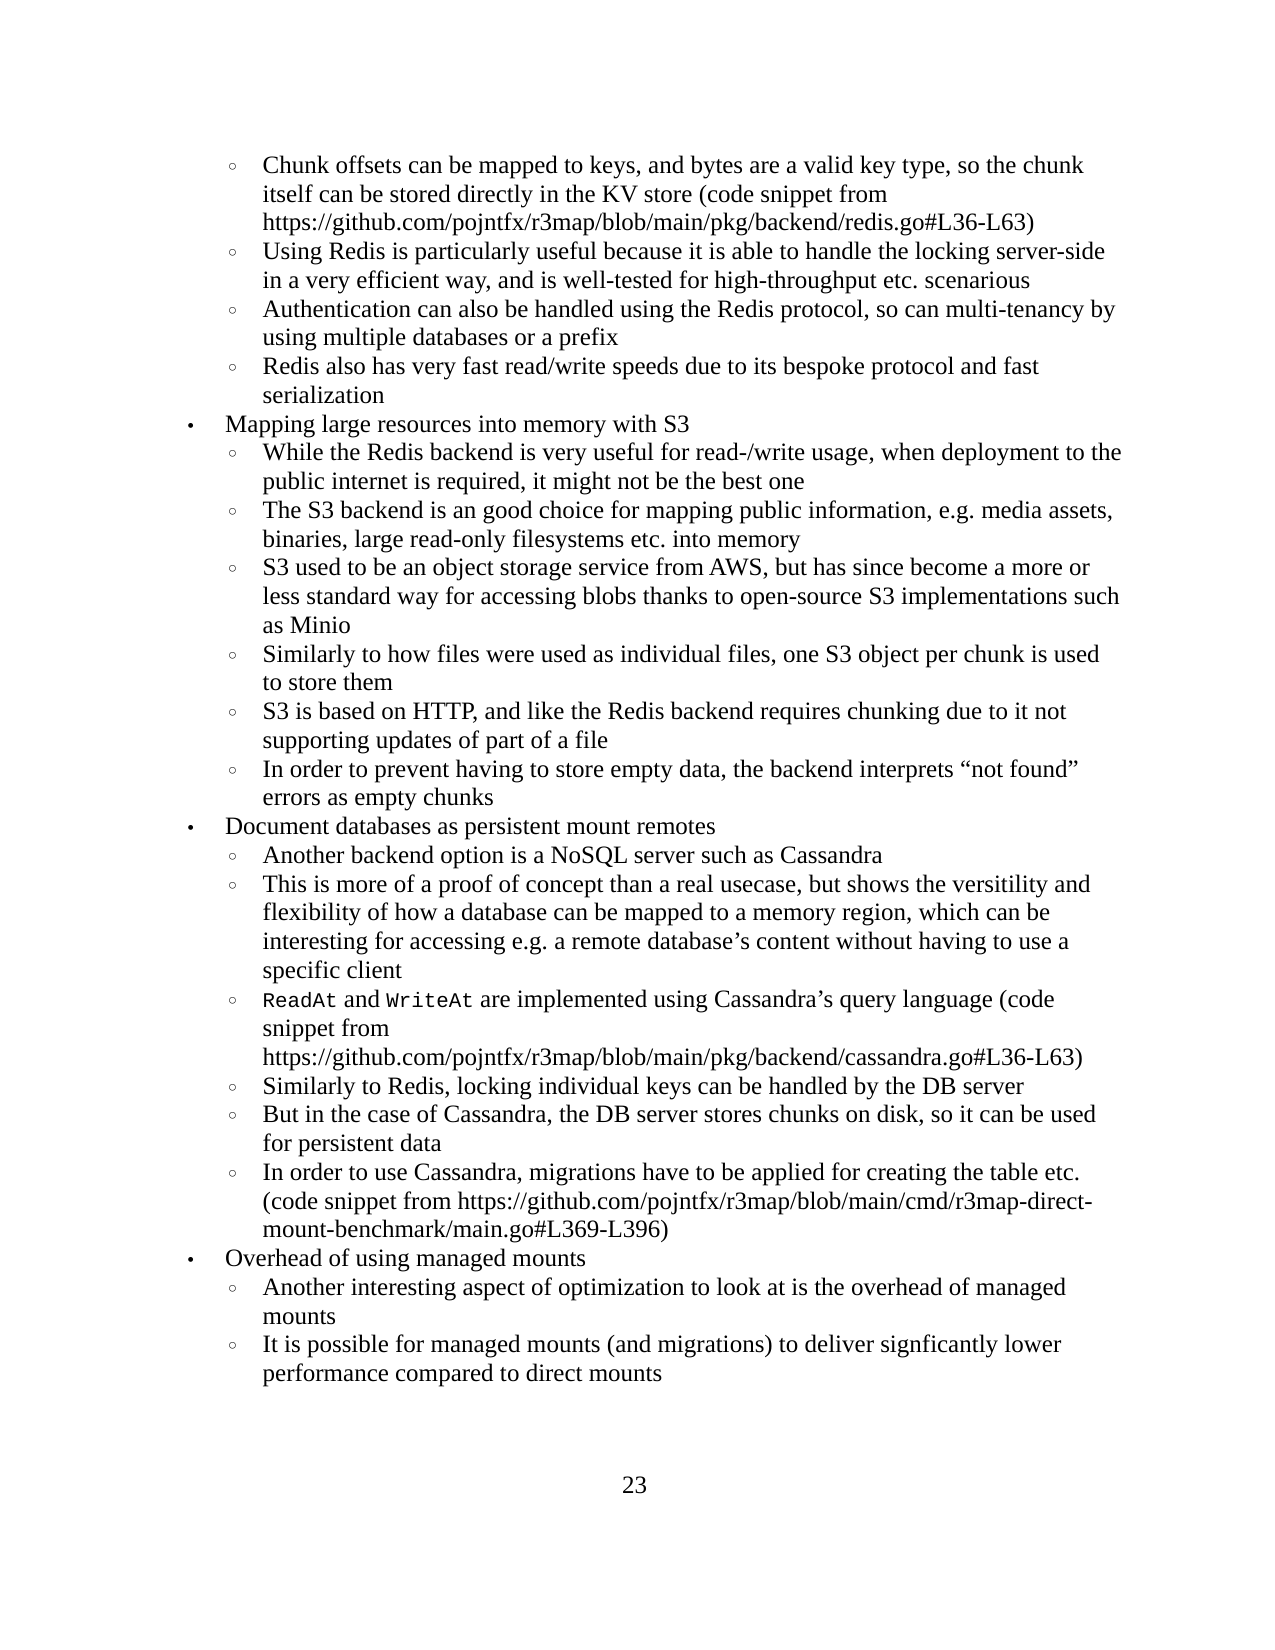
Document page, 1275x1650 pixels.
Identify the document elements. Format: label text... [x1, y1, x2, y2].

list Mapping large resources into memory with S3 [187, 409, 1125, 437]
list Overhead of using managed mounts [187, 1243, 1125, 1272]
list Authentication can also be handled using the Redis protocol, so can multi-tenancy by using multiple databases or a prefix [225, 294, 1125, 351]
list Another interesting aspect of optimization to look at is the overhead of managed mounts [225, 1272, 1125, 1329]
list This is more of a proof of concept than a real usecase, but shows the versitility and flexibility of how a database can be mapped to a memory region, which can be interesting for accessing e.g. a remote database’s content without having to use a specific client [225, 869, 1125, 984]
list In order to prevent having to store empty data, the backend interprets “not found” errors as empty chunks [225, 754, 1125, 811]
list ReadAt and WriteAt are implemented using Cassandra’s query language (code snippet from https://github.com/pojntfx/r3map/blob/main/pkg/backend/cassandra.go#L36-L63) [225, 984, 1125, 1071]
list But in the case of Cassandra, the DB server stores chunks on disk, so it can be used for persistent data [225, 1099, 1125, 1157]
list Another backend option is a NoSQL server such as Cassandra [225, 840, 1125, 869]
list Document databases as persistent mount remotes [187, 811, 1125, 840]
list It is possible for managed mounts (and migrations) to deliver signficantly lower performance compared to direct mounts [225, 1329, 1125, 1387]
list In order to use Cassandra, migrations have to be applied for creating the table etc. (code snippet from https://github.com/pojntfx/r3map/blob/main/cmd/r3map-direct-mount-benchmark/main.go#L369-L396) [225, 1157, 1125, 1243]
list Similarly to how files were used as individual files, one S3 object per chunk is used to store them [225, 639, 1125, 696]
list S3 is based on HTTP, and like the Redis backend requires chunking due to it not supporting updates of part of a file [225, 696, 1125, 754]
list While the Redis backend is very useful for read-/write usage, when deployment to the public internet is required, it might not be the best one [225, 437, 1125, 495]
list Similarly to Redis, locking individual keys can be handled by the DB server [225, 1071, 1125, 1099]
list The S3 backend is an good choice for mapping public information, e.g. media assets, binaries, large read-only filesystems etc. into memory [225, 495, 1125, 552]
list S3 used to be an object storage service from AWS, but has since become a more or less standard way for accessing blobs thanks to open-source S3 implementations such as Minio [225, 552, 1125, 639]
list Chunk offsets can be mapped to keys, and bytes are a valid key type, so the chunk itself can be stored directly in the KV store (code snippet from https://github.com/pojntfx/r3map/blob/main/pkg/backend/redis.go#L36-L63) [225, 150, 1125, 236]
list Redis also has very fast read/write speeds due to its bespoke protocol and fast serialization [225, 351, 1125, 409]
list Using Redis is particularly useful because it is able to handle the locking server-side in a very efficient way, and is well-tested for high-throughput etc. scenarious [225, 236, 1125, 294]
